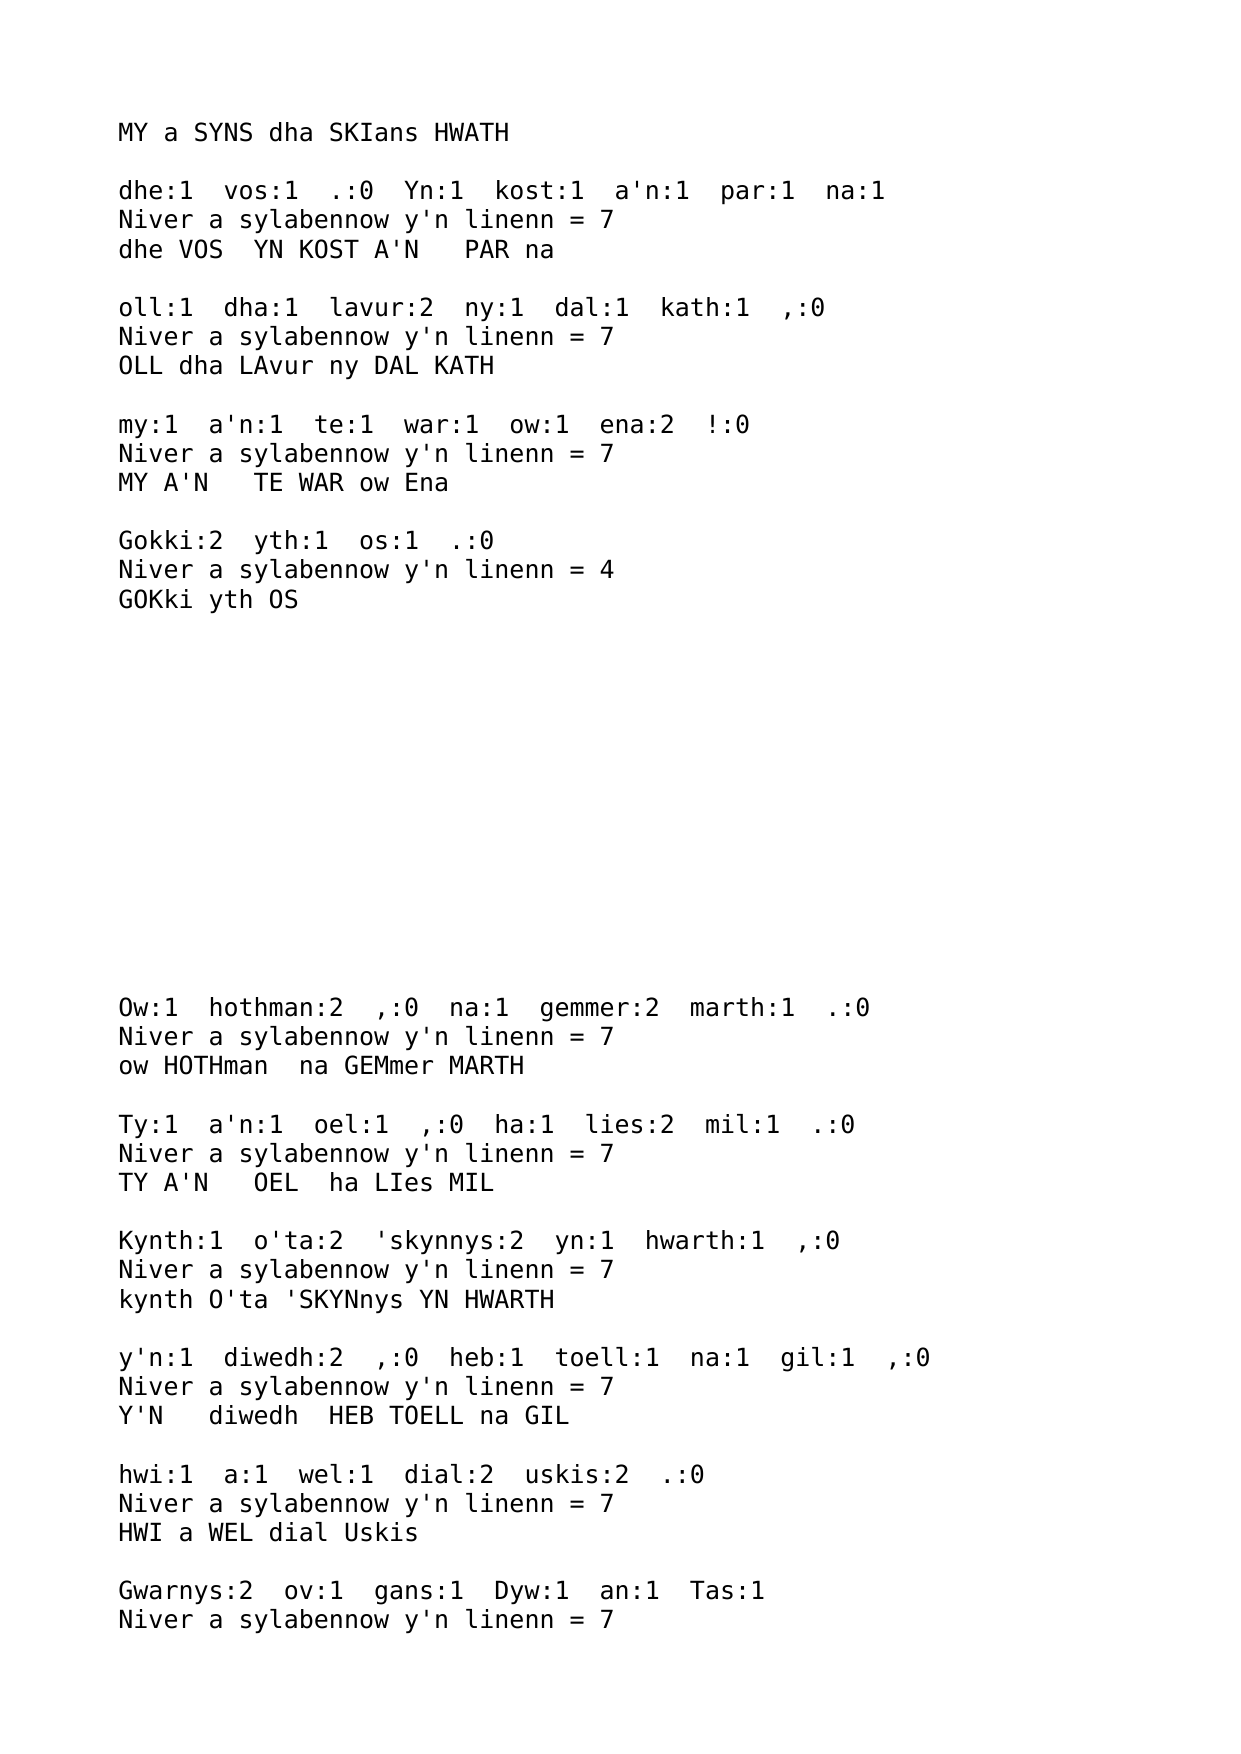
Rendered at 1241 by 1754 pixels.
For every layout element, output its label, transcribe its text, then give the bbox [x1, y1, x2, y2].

text Niver a sylabennow y'n linenn = 7 [118, 322, 1122, 351]
text hwi:1 a:1 wel:1 dial:2 uskis:2 .:0 [118, 1460, 1122, 1489]
text HWI a WEL dial Uskis [118, 1518, 1122, 1547]
text Niver a sylabennow y'n linenn = 7 [118, 1022, 1122, 1051]
text MY A'N TE WAR ow Ena [118, 468, 1122, 497]
text my:1 a'n:1 te:1 war:1 ow:1 ena:2 !:0 [118, 410, 1122, 439]
text OLL dha LAvur ny DAL KATH [118, 351, 1122, 381]
text Ty:1 a'n:1 oel:1 ,:0 ha:1 lies:2 mil:1 .:0 [118, 1110, 1122, 1139]
text dhe:1 vos:1 .:0 Yn:1 kost:1 a'n:1 par:1 na:1 [118, 176, 1122, 206]
text Gwarnys:2 ov:1 gans:1 Dyw:1 an:1 Tas:1 [118, 1576, 1122, 1606]
text Niver a sylabennow y'n linenn = 7 [118, 1139, 1122, 1168]
text Niver a sylabennow y'n linenn = 7 [118, 1256, 1122, 1285]
text Ow:1 hothman:2 ,:0 na:1 gemmer:2 marth:1 .:0 [118, 993, 1122, 1022]
text Niver a sylabennow y'n linenn = 7 [118, 206, 1122, 235]
text TY A'N OEL ha LIes MIL [118, 1168, 1122, 1197]
text dhe VOS YN KOST A'N PAR na [118, 235, 1122, 264]
text Niver a sylabennow y'n linenn = 7 [118, 1606, 1122, 1635]
text Gokki:2 yth:1 os:1 .:0 [118, 526, 1122, 556]
text Y'N diwedh HEB TOELL na GIL [118, 1401, 1122, 1431]
text Niver a sylabennow y'n linenn = 7 [118, 1489, 1122, 1518]
text ow HOTHman na GEMmer MARTH [118, 1051, 1122, 1081]
text GOKki yth OS [118, 585, 1122, 614]
text MY a SYNS dha SKIans HWATH [118, 118, 1122, 147]
text Niver a sylabennow y'n linenn = 7 [118, 1372, 1122, 1401]
text kynth O'ta 'SKYNnys YN HWARTH [118, 1285, 1122, 1314]
text Niver a sylabennow y'n linenn = 7 [118, 439, 1122, 468]
text y'n:1 diwedh:2 ,:0 heb:1 toell:1 na:1 gil:1 ,:0 [118, 1343, 1122, 1372]
text Niver a sylabennow y'n linenn = 4 [118, 556, 1122, 585]
text Kynth:1 o'ta:2 'skynnys:2 yn:1 hwarth:1 ,:0 [118, 1226, 1122, 1256]
text oll:1 dha:1 lavur:2 ny:1 dal:1 kath:1 ,:0 [118, 293, 1122, 322]
